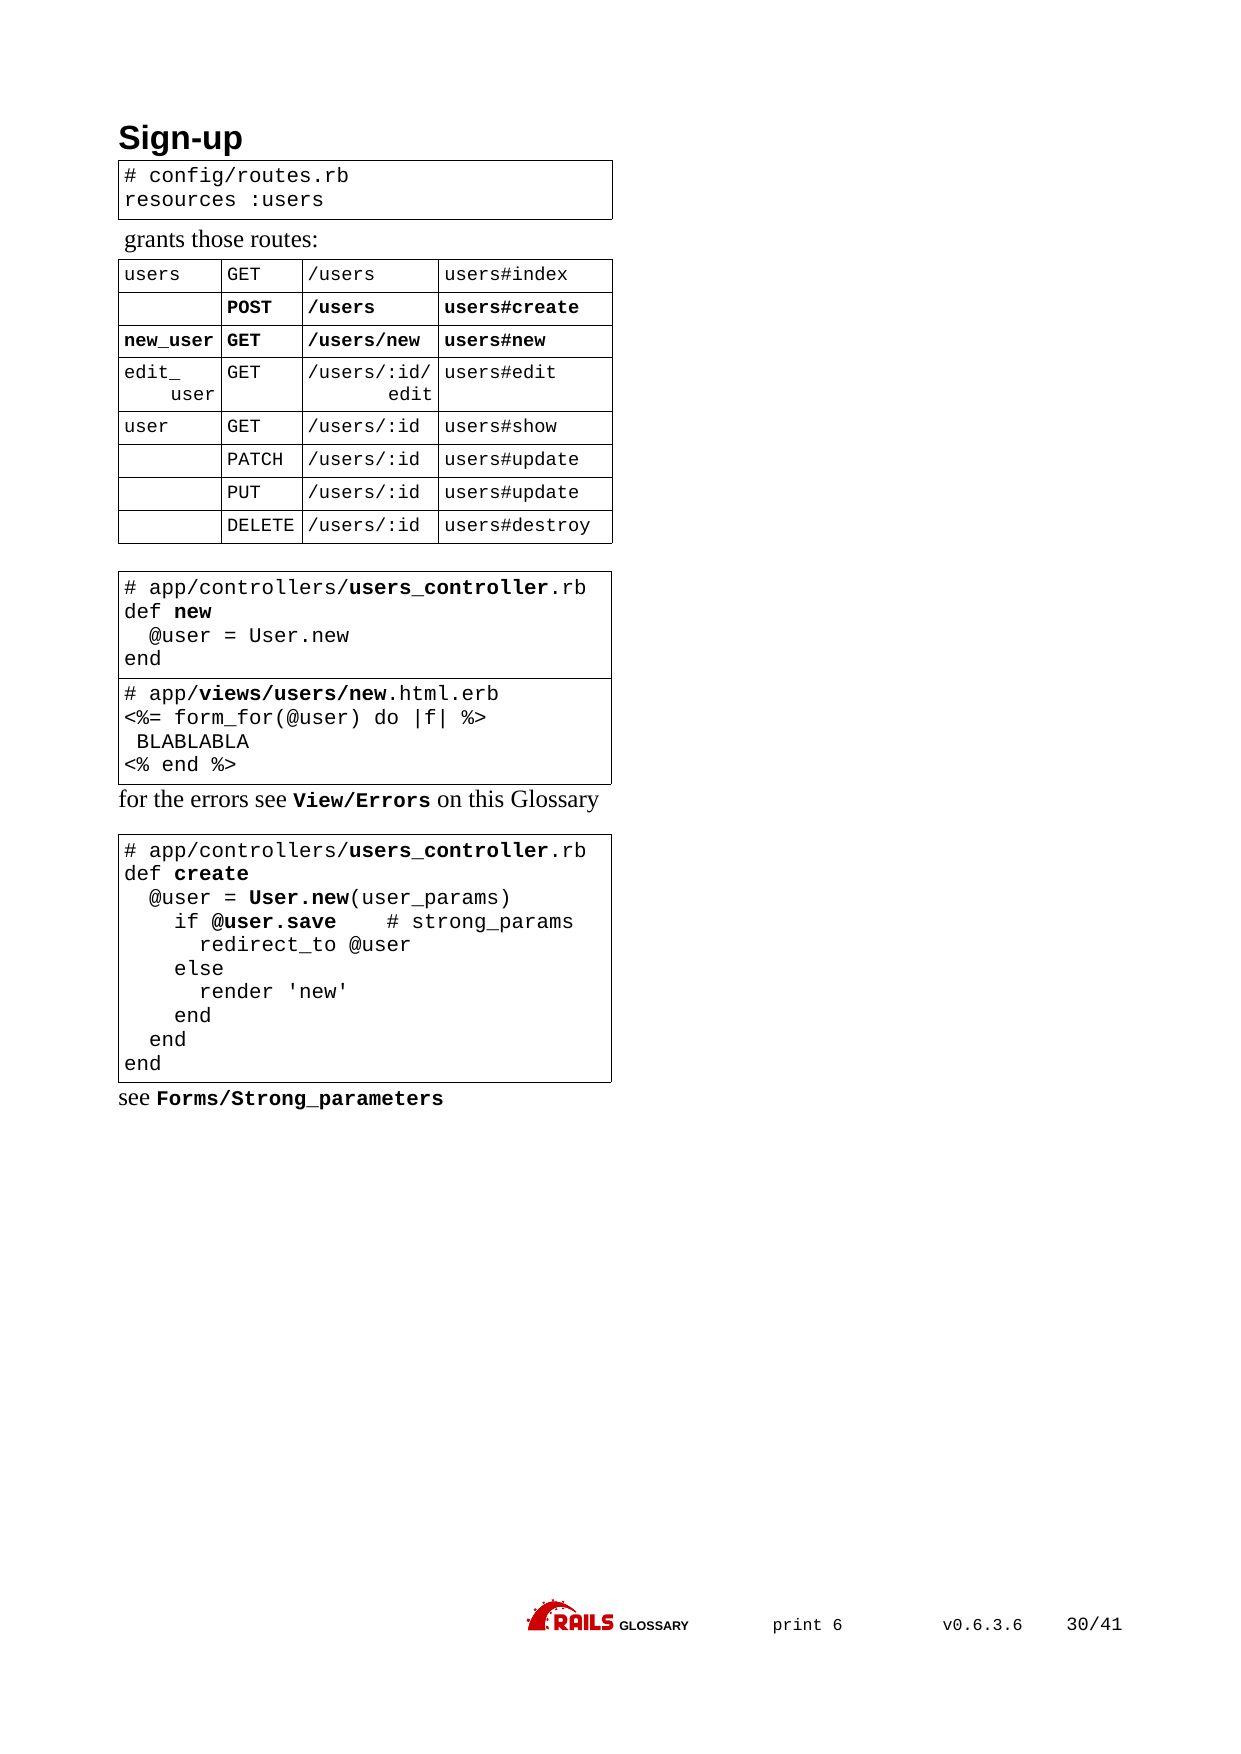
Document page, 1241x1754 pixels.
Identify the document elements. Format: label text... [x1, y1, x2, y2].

table_cell /users/new [303, 326, 438, 357]
table_cell users [119, 260, 221, 292]
table_cell users#update [439, 445, 612, 477]
table_cell users#new [439, 326, 612, 357]
table_cell users#update [439, 478, 612, 510]
table_cell POST [222, 293, 302, 324]
table_cell users#destroy [439, 511, 612, 543]
table_cell GET [222, 326, 302, 357]
table_cell users#create [439, 293, 612, 324]
table_header # app/controllers/users_controller.rb def create @user = User.new(user_params) if @user.save # strong_params redirect_to @user else render 'new' end end end [119, 835, 611, 1082]
subtitle Sign-up [118, 118, 611, 157]
table_cell GET [222, 358, 302, 411]
table_cell # app/views/users/new.html.erb <%= form_for(@user) do |f| %> BLABLABLA <% end %> [119, 679, 611, 784]
table_cell users#edit [439, 358, 612, 411]
table_cell GET [222, 412, 302, 444]
table_cell /users/:id [303, 478, 438, 510]
table_cell /users/:id/ edit [303, 358, 438, 411]
table_cell GET [222, 260, 302, 292]
table_cell users#show [439, 412, 612, 444]
table_cell /users [303, 293, 438, 324]
table_cell user [119, 412, 221, 444]
table_cell [119, 511, 221, 543]
table_cell /users/:id [303, 445, 438, 477]
table_header # app/controllers/users_controller.rb def new @user = User.new end [119, 572, 611, 678]
table_cell /users/:id [303, 511, 438, 543]
table_cell grants those routes: [118, 220, 612, 259]
table_cell /users/:id [303, 412, 438, 444]
table_cell new_user [119, 326, 221, 357]
table_cell [119, 478, 221, 510]
text see Forms/Strong_parameters [118, 1083, 611, 1112]
table_cell DELETE [222, 511, 302, 543]
table_cell users#index [439, 260, 612, 292]
table_cell [119, 293, 221, 324]
table_cell PATCH [222, 445, 302, 477]
table_cell PUT [222, 478, 302, 510]
text for the errors see View/Errors on this Glossary [118, 785, 611, 813]
table_cell edit_ user [119, 358, 221, 411]
table_cell /users [303, 260, 438, 292]
table_header # config/routes.rb resources :users [119, 161, 612, 218]
table_cell [119, 445, 221, 477]
